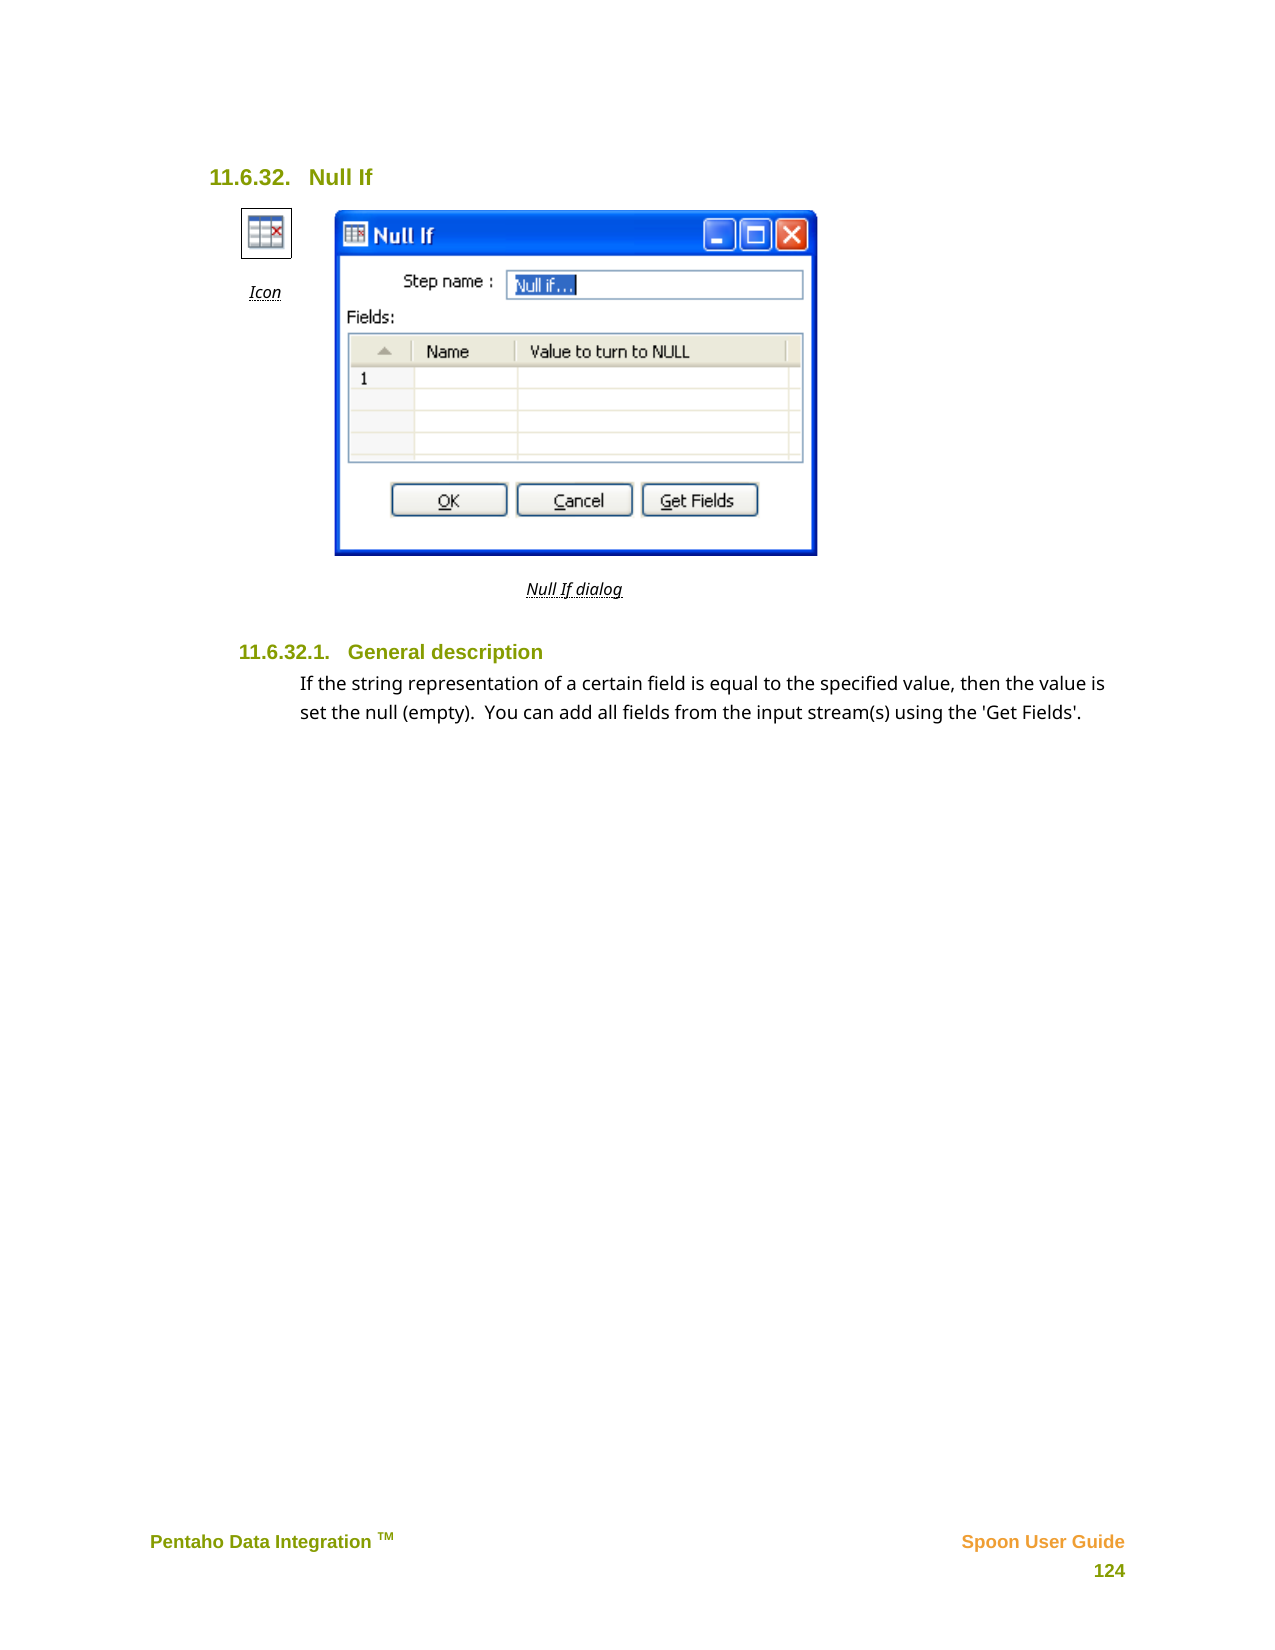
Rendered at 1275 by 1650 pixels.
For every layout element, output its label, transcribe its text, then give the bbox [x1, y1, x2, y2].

subtitle General description [239, 631, 1125, 666]
subtitle Null If [209, 157, 1125, 192]
text Null If dialog [334, 578, 816, 601]
text Icon [240, 280, 292, 303]
picture [334, 210, 818, 556]
text If the string representation of a certain field is equal to the specified value, then the value is set the null (empty). You can add all fields from the input stream(s) using the 'Get Fields'. [300, 667, 1125, 725]
picture [244, 210, 288, 255]
